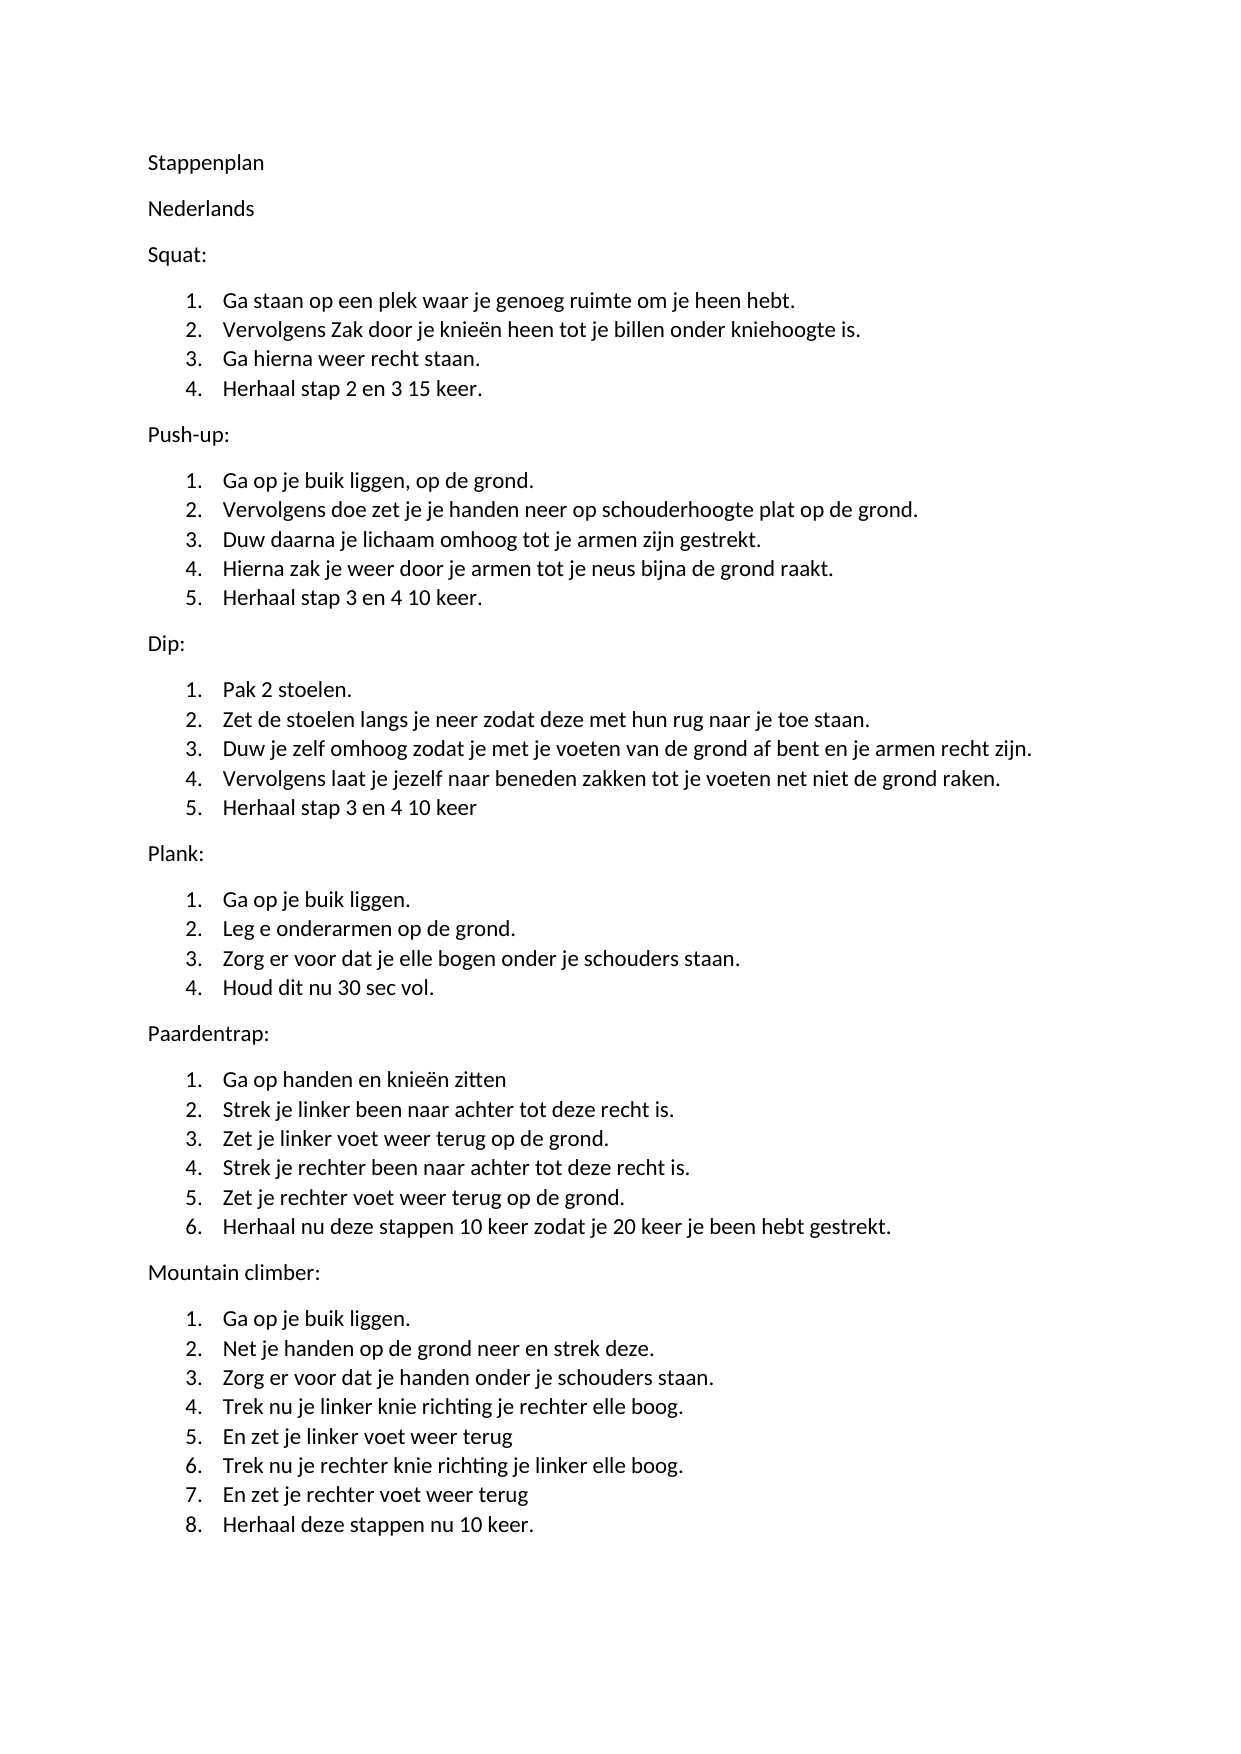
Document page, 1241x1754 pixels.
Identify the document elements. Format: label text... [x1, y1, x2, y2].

text Push-up: [148, 420, 1093, 448]
list Ga op handen en knieën zitten [185, 1065, 1093, 1093]
list Vervolgens Zak door je knieën heen tot je billen onder kniehoogte is. [185, 315, 1093, 343]
list Ga hierna weer recht staan. [185, 344, 1093, 372]
list Herhaal deze stappen nu 10 keer. [185, 1510, 1093, 1538]
text Stappenplan [148, 148, 1093, 176]
list Zorg er voor dat je elle bogen onder je schouders staan. [185, 944, 1093, 972]
list Ga op je buik liggen. [185, 1304, 1093, 1332]
text Squat: [148, 240, 1093, 268]
list Vervolgens laat je jezelf naar beneden zakken tot je voeten net niet de grond raken. [185, 764, 1093, 792]
list Net je handen op de grond neer en strek deze. [185, 1334, 1093, 1362]
list En zet je linker voet weer terug [185, 1422, 1093, 1450]
text Nederlands [148, 194, 1093, 222]
list Leg e onderarmen op de grond. [185, 914, 1093, 942]
list Ga op je buik liggen, op de grond. [185, 466, 1093, 494]
list Zorg er voor dat je handen onder je schouders staan. [185, 1363, 1093, 1391]
list Trek nu je rechter knie richting je linker elle boog. [185, 1451, 1093, 1479]
list Zet de stoelen langs je neer zodat deze met hun rug naar je toe staan. [185, 705, 1093, 733]
list Herhaal stap 3 en 4 10 keer. [185, 583, 1093, 611]
list Ga op je buik liggen. [185, 885, 1093, 913]
list Zet je rechter voet weer terug op de grond. [185, 1183, 1093, 1211]
list Strek je linker been naar achter tot deze recht is. [185, 1095, 1093, 1123]
list Herhaal nu deze stappen 10 keer zodat je 20 keer je been hebt gestrekt. [185, 1212, 1093, 1240]
list Hierna zak je weer door je armen tot je neus bijna de grond raakt. [185, 554, 1093, 582]
list Ga staan op een plek waar je genoeg ruimte om je heen hebt. [185, 286, 1093, 314]
list Herhaal stap 3 en 4 10 keer [185, 793, 1093, 821]
list Duw je zelf omhoog zodat je met je voeten van de grond af bent en je armen recht zijn. [185, 734, 1093, 762]
list Duw daarna je lichaam omhoog tot je armen zijn gestrekt. [185, 525, 1093, 553]
text Paardentrap: [148, 1019, 1093, 1047]
list En zet je rechter voet weer terug [185, 1481, 1093, 1508]
list Pak 2 stoelen. [185, 676, 1093, 703]
list Strek je rechter been naar achter tot deze recht is. [185, 1153, 1093, 1181]
list Zet je linker voet weer terug op de grond. [185, 1124, 1093, 1152]
list Herhaal stap 2 en 3 15 keer. [185, 374, 1093, 402]
list Houd dit nu 30 sec vol. [185, 973, 1093, 1001]
list Trek nu je linker knie richting je rechter elle boog. [185, 1392, 1093, 1420]
text Dip: [148, 629, 1093, 657]
text Plank: [148, 839, 1093, 867]
list Vervolgens doe zet je je handen neer op schouderhoogte plat op de grond. [185, 495, 1093, 523]
text Mountain climber: [148, 1258, 1093, 1286]
